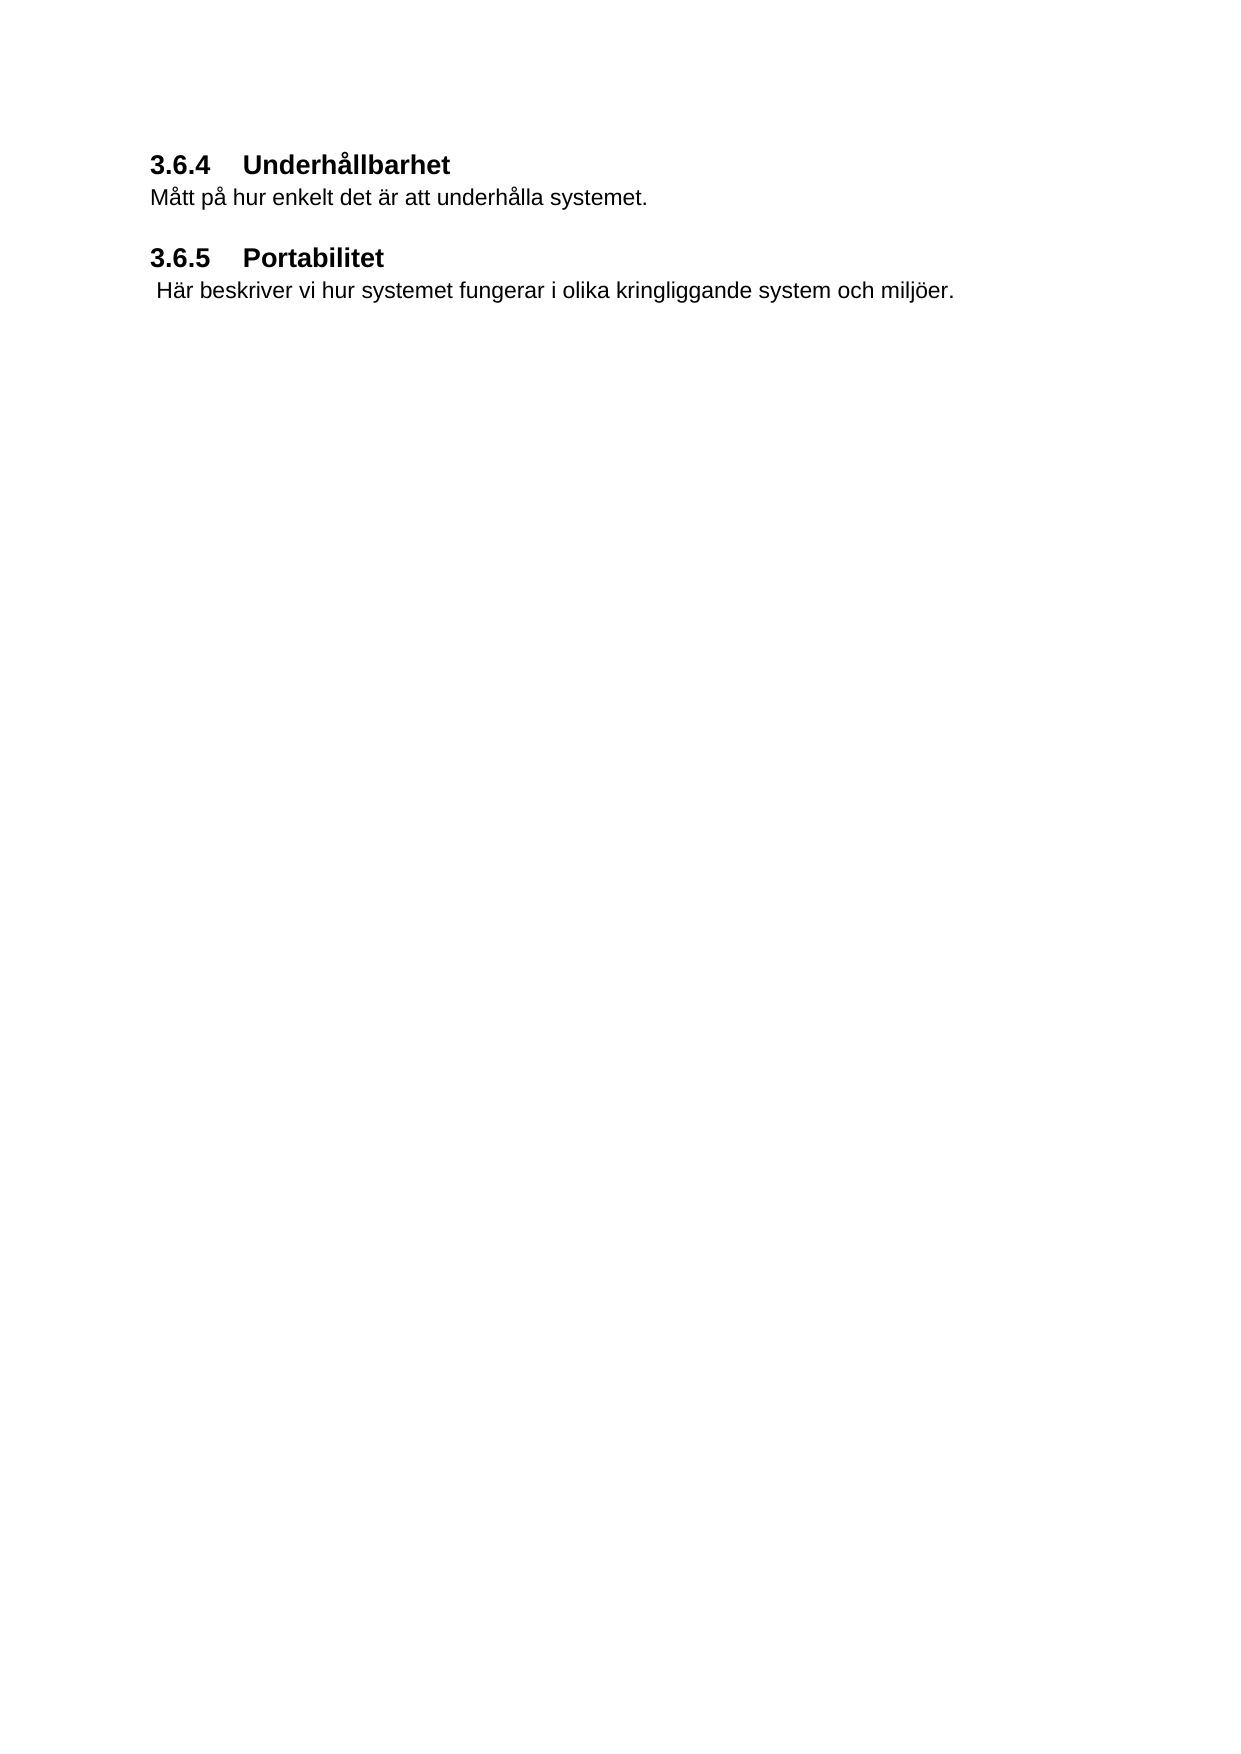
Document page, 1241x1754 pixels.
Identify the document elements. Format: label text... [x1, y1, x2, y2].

text Här beskriver vi hur systemet fungerar i olika kringliggande system och miljöer. [150, 278, 1091, 304]
subtitle 3.6.5 Portabilitet [150, 243, 1091, 274]
subtitle 3.6.4 Underhållbarhet [150, 150, 1091, 180]
text Mått på hur enkelt det är att underhålla systemet. [150, 185, 1091, 210]
